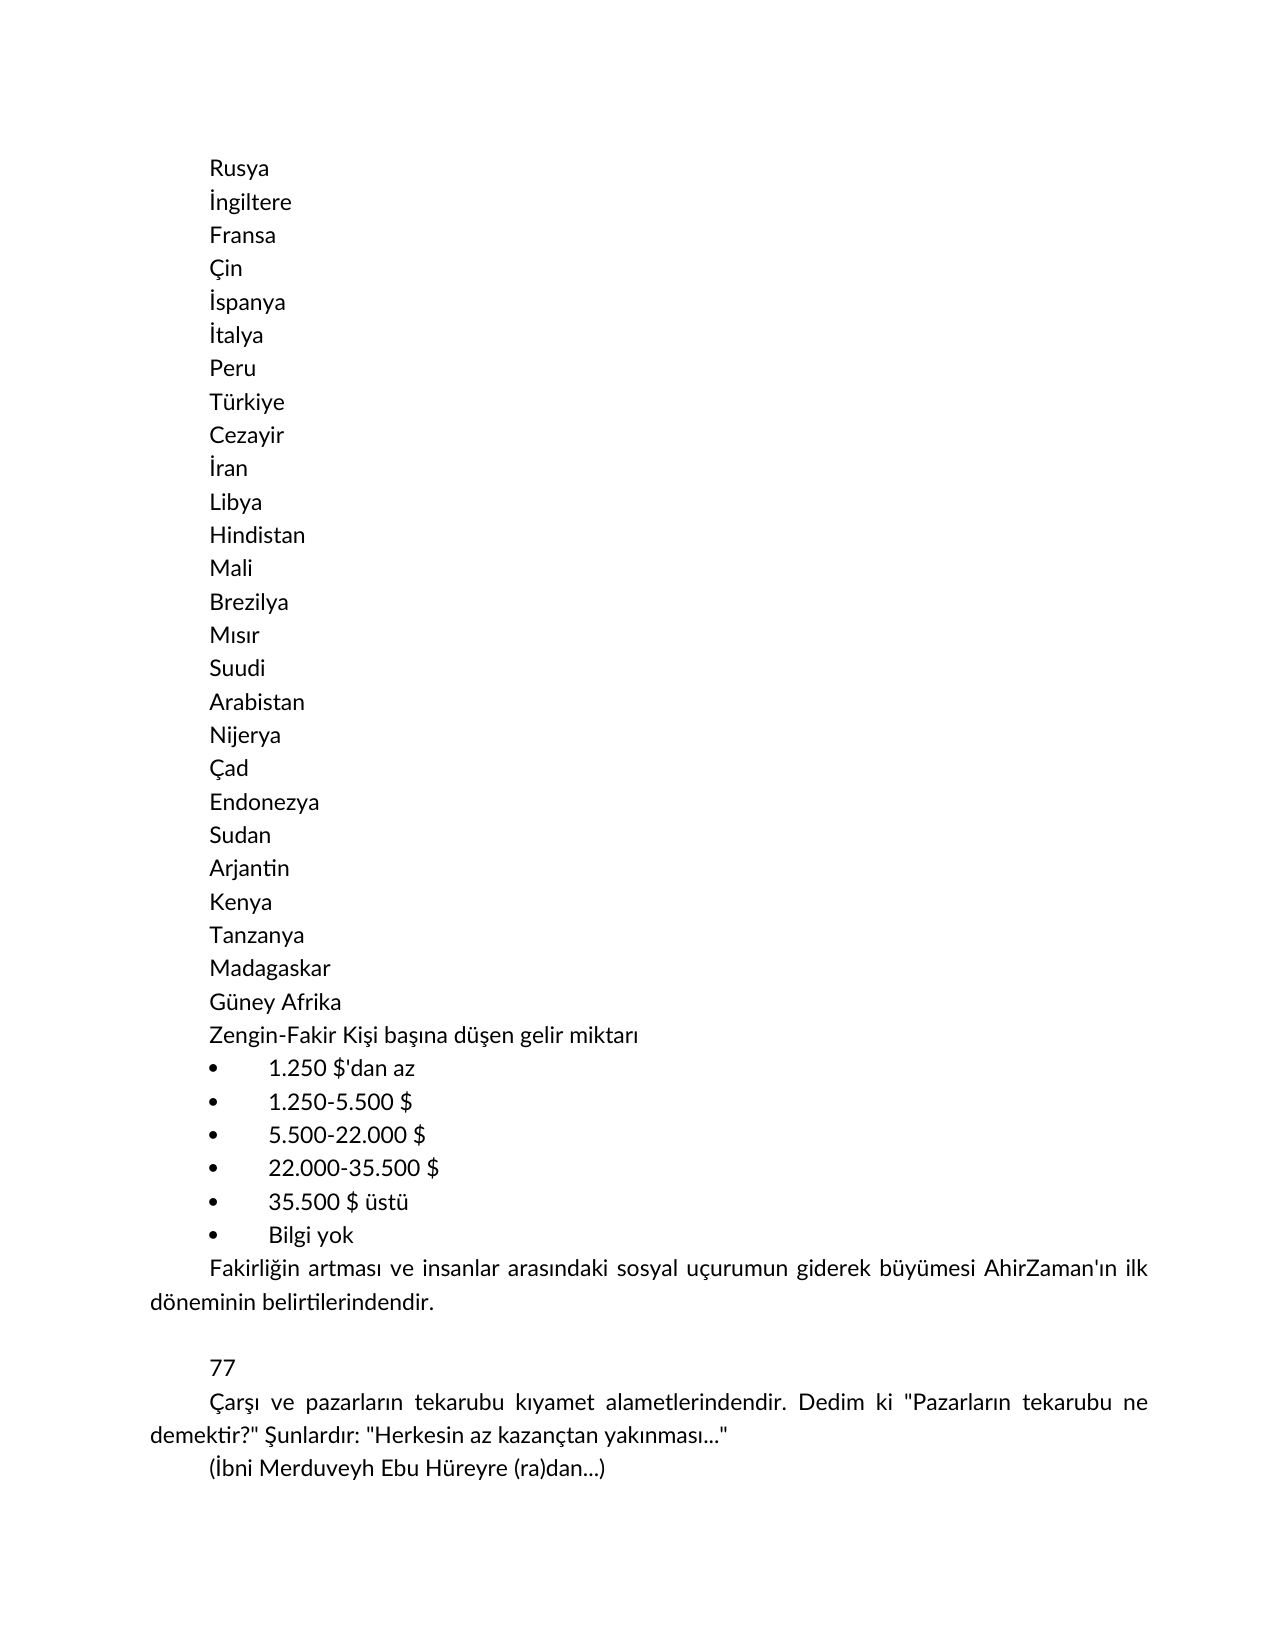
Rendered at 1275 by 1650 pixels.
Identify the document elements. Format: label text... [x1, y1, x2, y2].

text Çarşı ve pazarların tekarubu kıyamet alametlerindendir. Dedim ki "Pazarların tekarubu ne demektir?" Şunlardır: "Herkesin az kazançtan yakınması..." [150, 1383, 1149, 1450]
text Çad [150, 750, 1149, 783]
text Tanzanya [150, 917, 1149, 950]
text Türkiye [150, 383, 1149, 417]
text İtalya [150, 317, 1149, 350]
text Brezilya [150, 583, 1149, 617]
text Fakirliğin artması ve insanlar arasındaki sosyal uçurumun giderek büyümesi AhirZaman'ın ilk döneminin belirtilerindendir. [150, 1250, 1149, 1317]
list 5.500-22.000 $ [150, 1117, 1149, 1150]
text Peru [150, 350, 1149, 383]
text Kenya [150, 883, 1149, 917]
text Hindistan [150, 517, 1149, 550]
text İran [150, 450, 1149, 483]
text İspanya [150, 283, 1149, 317]
text Suudi [150, 650, 1149, 683]
text Güney Afrika [150, 983, 1149, 1017]
text Sudan [150, 817, 1149, 850]
text Çin [150, 250, 1149, 283]
text Mali [150, 550, 1149, 583]
text 77 [150, 1350, 1149, 1383]
text (İbni Merduveyh Ebu Hüreyre (ra)dan...) [150, 1450, 1149, 1483]
list 22.000-35.500 $ [150, 1150, 1149, 1183]
text Rusya [150, 150, 1149, 183]
text Nijerya [150, 717, 1149, 750]
text Zengin-Fakir Kişi başına düşen gelir miktarı [150, 1017, 1149, 1050]
text Libya [150, 483, 1149, 517]
list 1.250 $'dan az [150, 1050, 1149, 1083]
list 1.250-5.500 $ [150, 1083, 1149, 1117]
text Mısır [150, 617, 1149, 650]
text Endonezya [150, 783, 1149, 817]
list Bilgi yok [150, 1217, 1149, 1250]
text Arabistan [150, 683, 1149, 717]
text Fransa [150, 217, 1149, 250]
list 35.500 $ üstü [150, 1183, 1149, 1217]
text Arjantin [150, 850, 1149, 883]
text Madagaskar [150, 950, 1149, 983]
text Cezayir [150, 417, 1149, 450]
text İngiltere [150, 183, 1149, 217]
